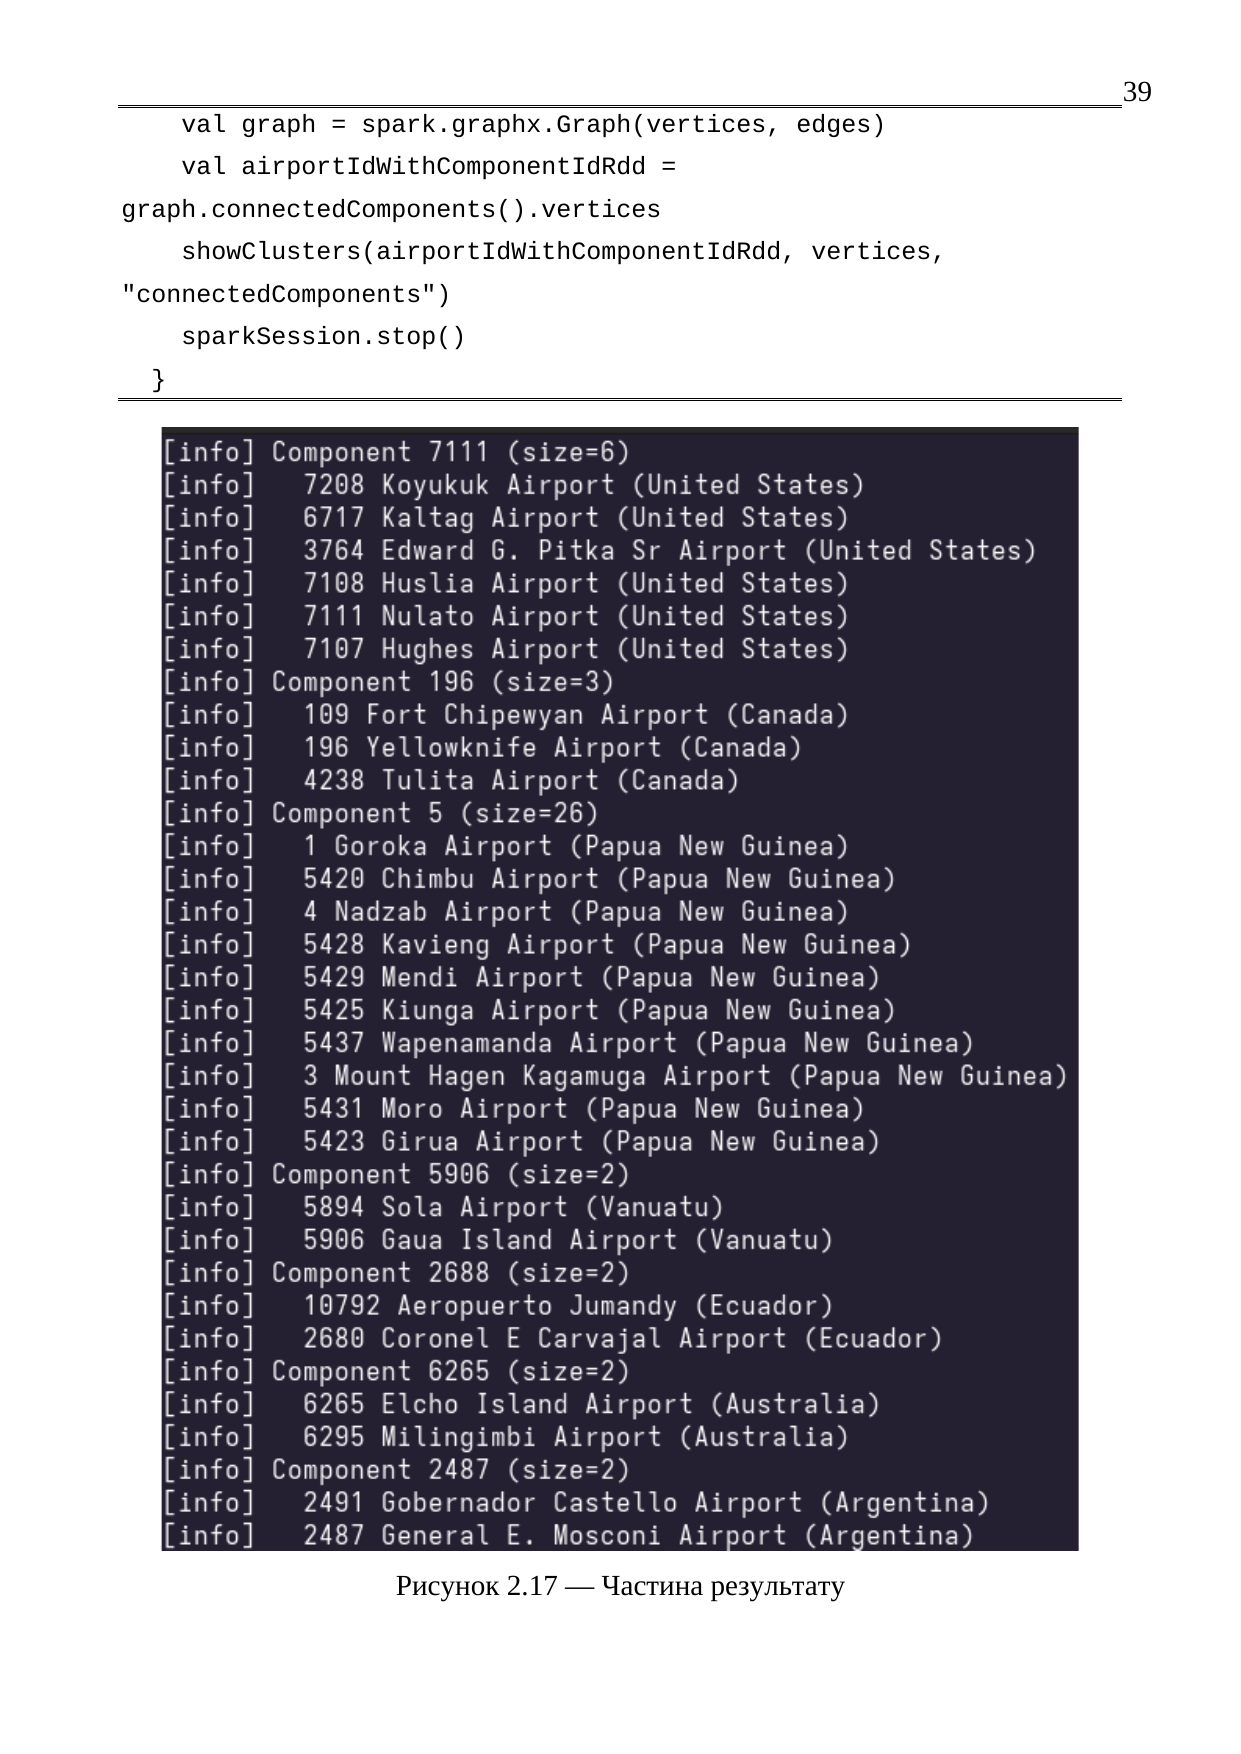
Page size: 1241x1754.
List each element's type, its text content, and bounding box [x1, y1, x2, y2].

text } [118, 360, 1122, 398]
text val airportIdWithComponentIdRdd = graph.connectedComponents().vertices [118, 148, 1122, 225]
picture [161, 427, 1079, 1551]
text sparkSession.stop() [118, 318, 1122, 352]
text showClusters(airportIdWithComponentIdRdd, vertices, "connectedComponents") [118, 233, 1122, 310]
text val graph = spark.graphx.Graph(vertices, edges) [118, 108, 1122, 140]
text Рисунок 2.17 — Частина результату [162, 1551, 1079, 1601]
